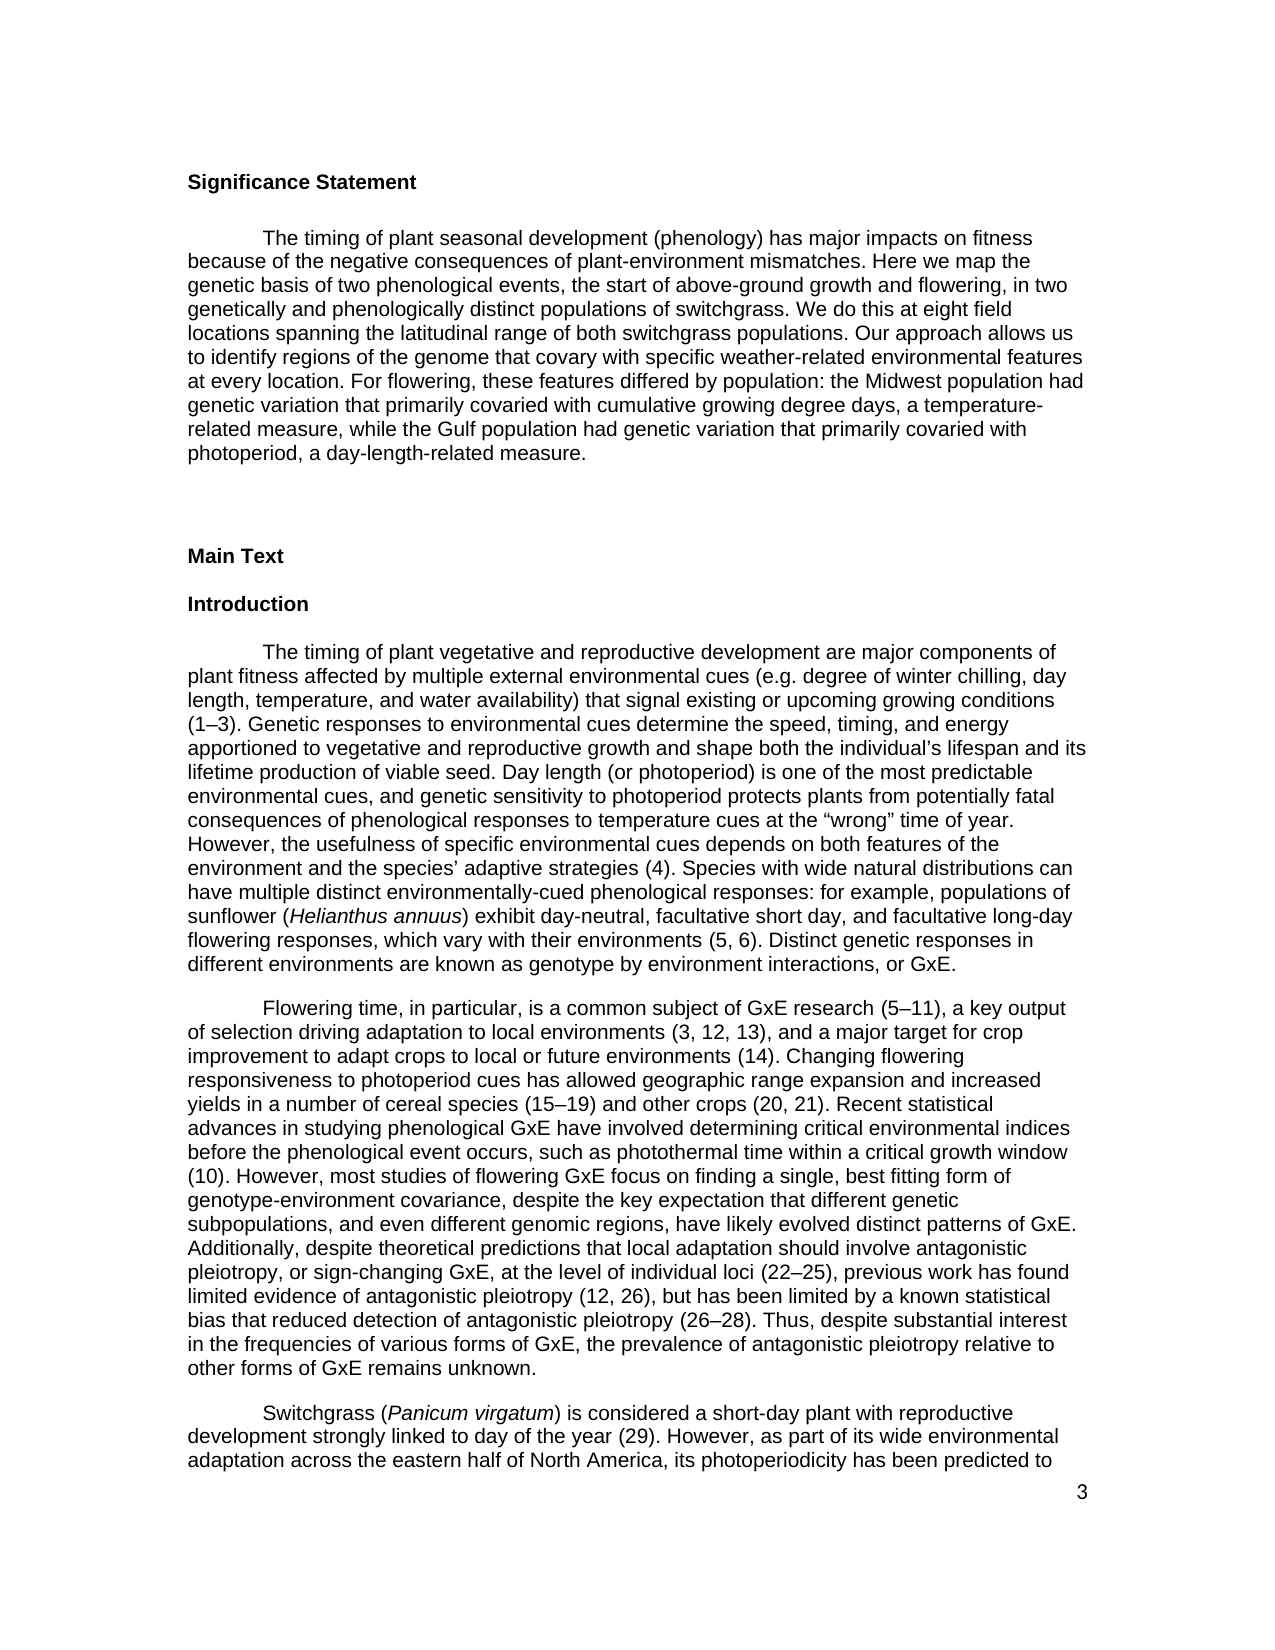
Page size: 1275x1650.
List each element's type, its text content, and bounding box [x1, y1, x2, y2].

text Main Text [187, 544, 1087, 568]
text Significance Statement [187, 170, 1087, 194]
text Switchgrass (Panicum virgatum) is considered a short-day plant with reproductive development strongly linked to day of the year (29). However, as part of its wide environmental adaptation across the eastern half of North America, its photoperiodicity has been predicted to [187, 1400, 1087, 1472]
text The timing of plant seasonal development (phenology) has major impacts on fitness because of the negative consequences of plant-environment mismatches. Here we map the genetic basis of two phenological events, the start of above-ground growth and flowering, in two genetically and phenologically distinct populations of switchgrass. We do this at eight field locations spanning the latitudinal range of both switchgrass populations. Our approach allows us to identify regions of the genome that covary with specific weather-related environmental features at every location. For flowering, these features differed by population: the Midwest population had genetic variation that primarily covaried with cumulative growing degree days, a temperature-related measure, while the Gulf population had genetic variation that primarily covaried with photoperiod, a day-length-related measure. [187, 225, 1087, 465]
text The timing of plant vegetative and reproductive development are major components of plant fitness affected by multiple external environmental cues (e.g. degree of winter chilling, day length, temperature, and water availability) that signal existing or upcoming growing conditions (1–3). Genetic responses to environmental cues determine the speed, timing, and energy apportioned to vegetative and reproductive growth and shape both the individual’s lifespan and its lifetime production of viable seed. Day length (or photoperiod) is one of the most predictable environmental cues, and genetic sensitivity to photoperiod protects plants from potentially fatal consequences of phenological responses to temperature cues at the “wrong” time of year. However, the usefulness of specific environmental cues depends on both features of the environment and the species’ adaptive strategies (4). Species with wide natural distributions can have multiple distinct environmentally-cued phenological responses: for example, populations of sunflower (Helianthus annuus) exhibit day-neutral, facultative short day, and facultative long-day flowering responses, which vary with their environments (5, 6). Distinct genetic responses in different environments are known as genotype by environment interactions, or GxE. [187, 640, 1087, 975]
text Flowering time, in particular, is a common subject of GxE research (5–11), a key output of selection driving adaptation to local environments (3, 12, 13), and a major target for crop improvement to adapt crops to local or future environments (14). Changing flowering responsiveness to photoperiod cues has allowed geographic range expansion and increased yields in a number of cereal species (15–19) and other crops (20, 21). Recent statistical advances in studying phenological GxE have involved determining critical environmental indices before the phenological event occurs, such as photothermal time within a critical growth window (10). However, most studies of flowering GxE focus on finding a single, best fitting form of genotype-environment covariance, despite the key expectation that different genetic subpopulations, and even different genomic regions, have likely evolved distinct patterns of GxE. Additionally, despite theoretical predictions that local adaptation should involve antagonistic pleiotropy, or sign-changing GxE, at the level of individual loci (22–25), previous work has found limited evidence of antagonistic pleiotropy (12, 26), but has been limited by a known statistical bias that reduced detection of antagonistic pleiotropy (26–28). Thus, despite substantial interest in the frequencies of various forms of GxE, the prevalence of antagonistic pleiotropy relative to other forms of GxE remains unknown. [187, 996, 1087, 1379]
text Introduction [187, 592, 1087, 616]
